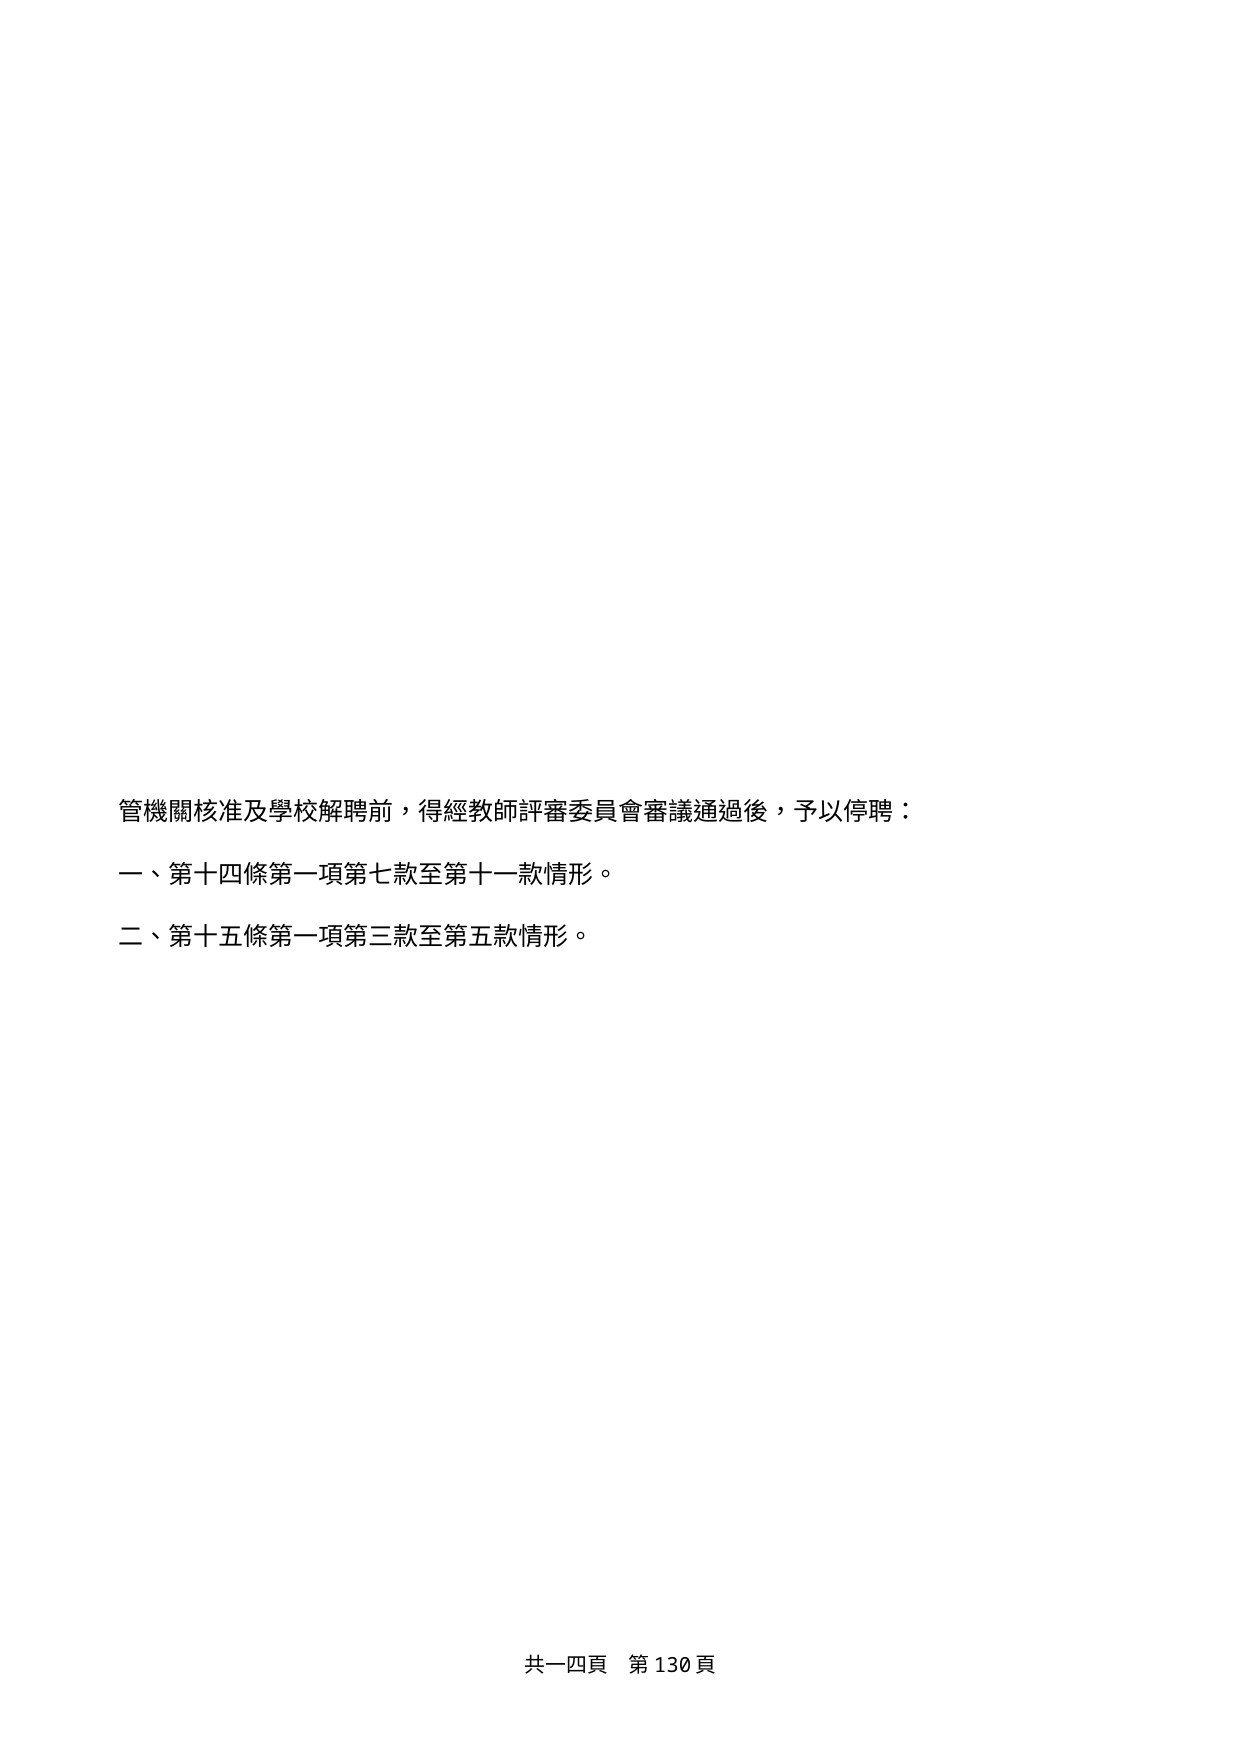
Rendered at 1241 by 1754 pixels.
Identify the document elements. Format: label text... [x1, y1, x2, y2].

text 管機關核准及學校解聘前，得經教師評審委員會審議通過後，予以停聘： [118, 768, 1122, 831]
text 一、第十四條第一項第七款至第十一款情形。 [118, 831, 1122, 893]
text 二、第十五條第一項第三款至第五款情形。 [118, 893, 1122, 956]
